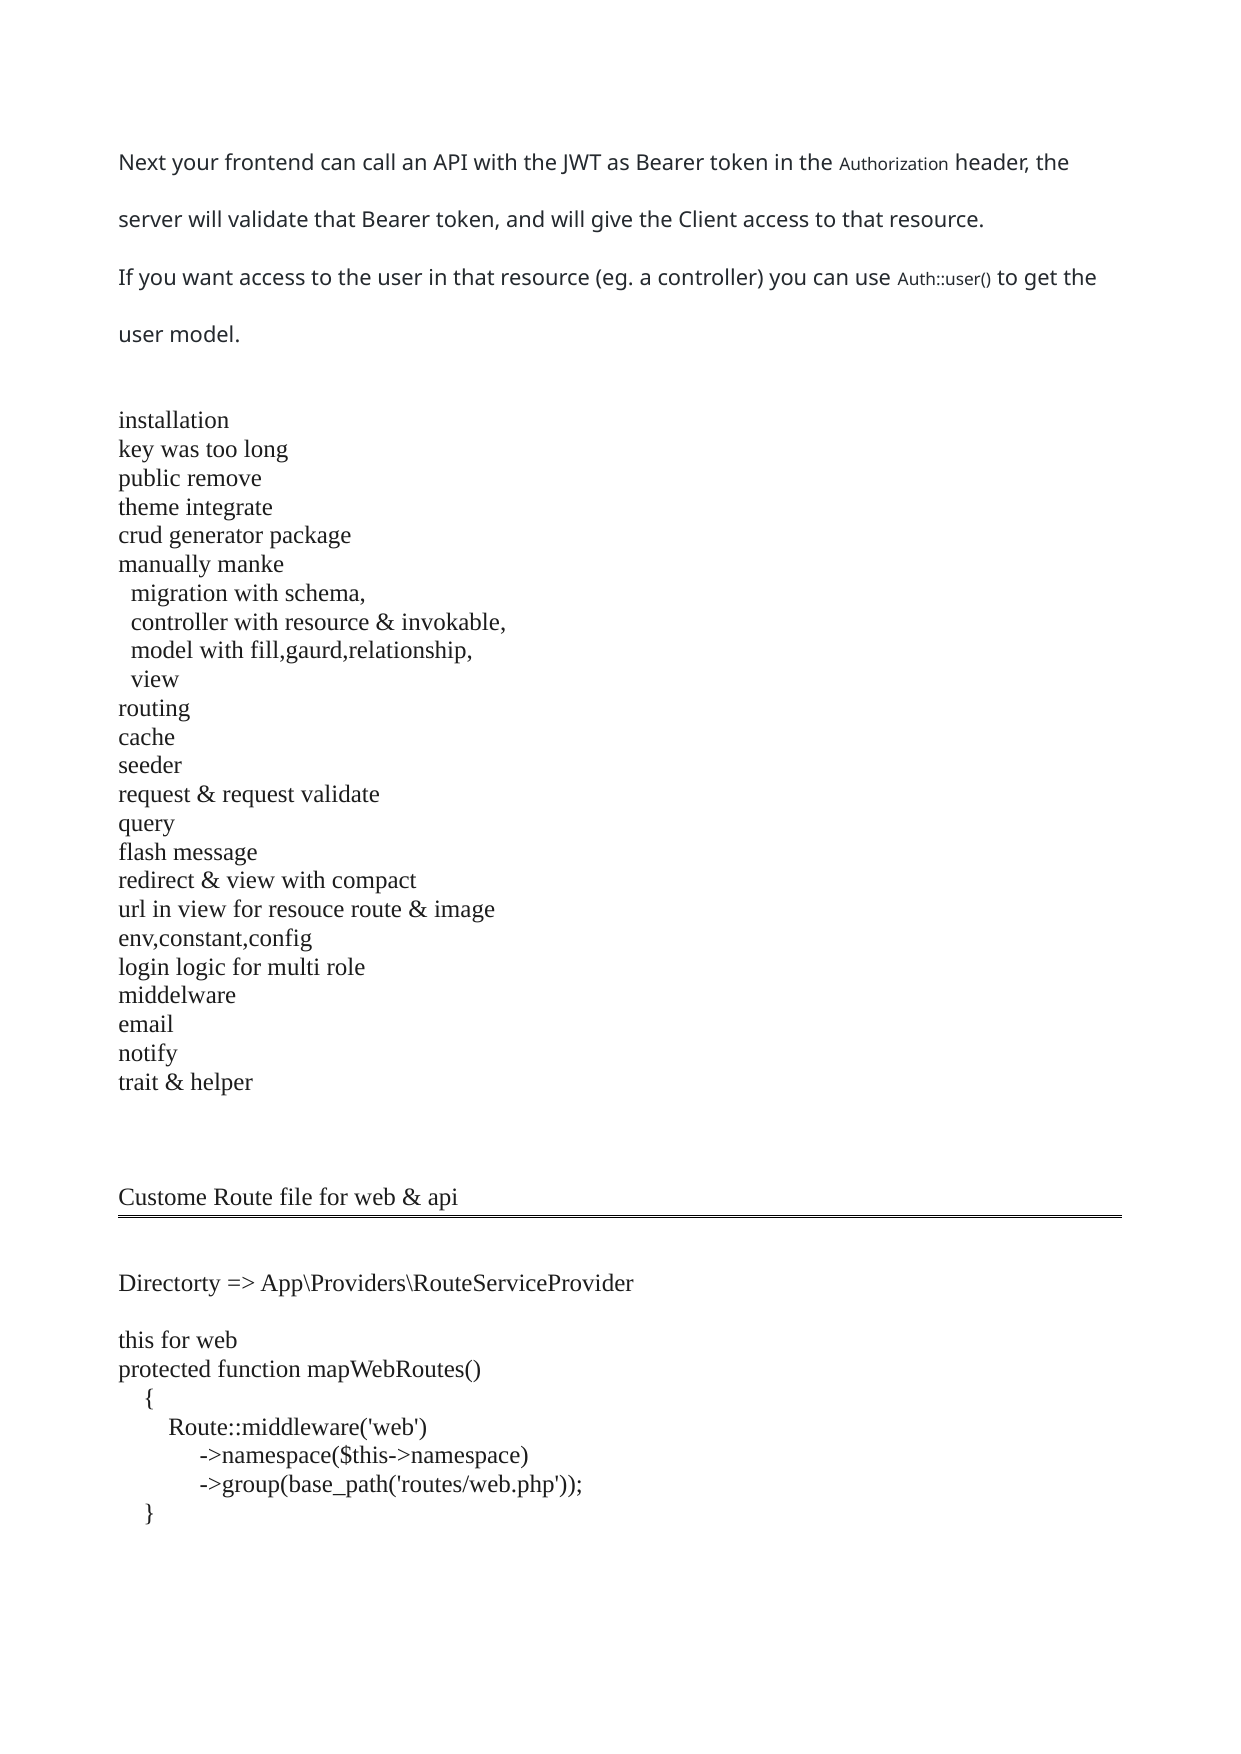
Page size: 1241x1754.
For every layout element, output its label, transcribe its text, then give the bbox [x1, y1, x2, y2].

text seeder [118, 751, 1122, 779]
text query [118, 808, 1122, 837]
text Custome Route file for web & api [118, 1182, 1122, 1215]
text Next your frontend can call an API with the JWT as Bearer token in the Authorization header, the server will validate that Bearer token, and will give the Client access to that resource. [118, 118, 1122, 234]
text Directorty => App\Providers\RouteServiceProvider [118, 1268, 1122, 1297]
text routing [118, 693, 1122, 722]
text this for web [118, 1326, 1122, 1354]
text } [118, 1498, 1122, 1527]
text middelware [118, 981, 1122, 1009]
text model with fill,gaurd,relationship, [118, 636, 1122, 664]
text protected function mapWebRoutes() [118, 1354, 1122, 1383]
text manually manke [118, 549, 1122, 578]
text redirect & view with compact [118, 866, 1122, 894]
text request & request validate [118, 779, 1122, 808]
text cache [118, 722, 1122, 751]
text trait & helper [118, 1067, 1122, 1096]
text flash message [118, 837, 1122, 866]
text login logic for multi role [118, 952, 1122, 981]
text Route::middleware('web') [118, 1412, 1122, 1441]
text controller with resource & invokable, [118, 607, 1122, 636]
text theme integrate [118, 492, 1122, 521]
text url in view for resouce route & image [118, 894, 1122, 923]
text notify [118, 1038, 1122, 1067]
text ->namespace($this->namespace) [118, 1441, 1122, 1469]
text env,constant,config [118, 923, 1122, 952]
text crud generator package [118, 521, 1122, 549]
text email [118, 1009, 1122, 1038]
text public remove [118, 463, 1122, 492]
text { [118, 1383, 1122, 1412]
text key was too long [118, 434, 1122, 463]
text view [118, 664, 1122, 693]
text If you want access to the user in that resource (eg. a controller) you can use Auth::user() to get the user model. [118, 240, 1122, 349]
text installation [118, 406, 1122, 434]
text ->group(base_path('routes/web.php')); [118, 1469, 1122, 1498]
text migration with schema, [118, 578, 1122, 607]
